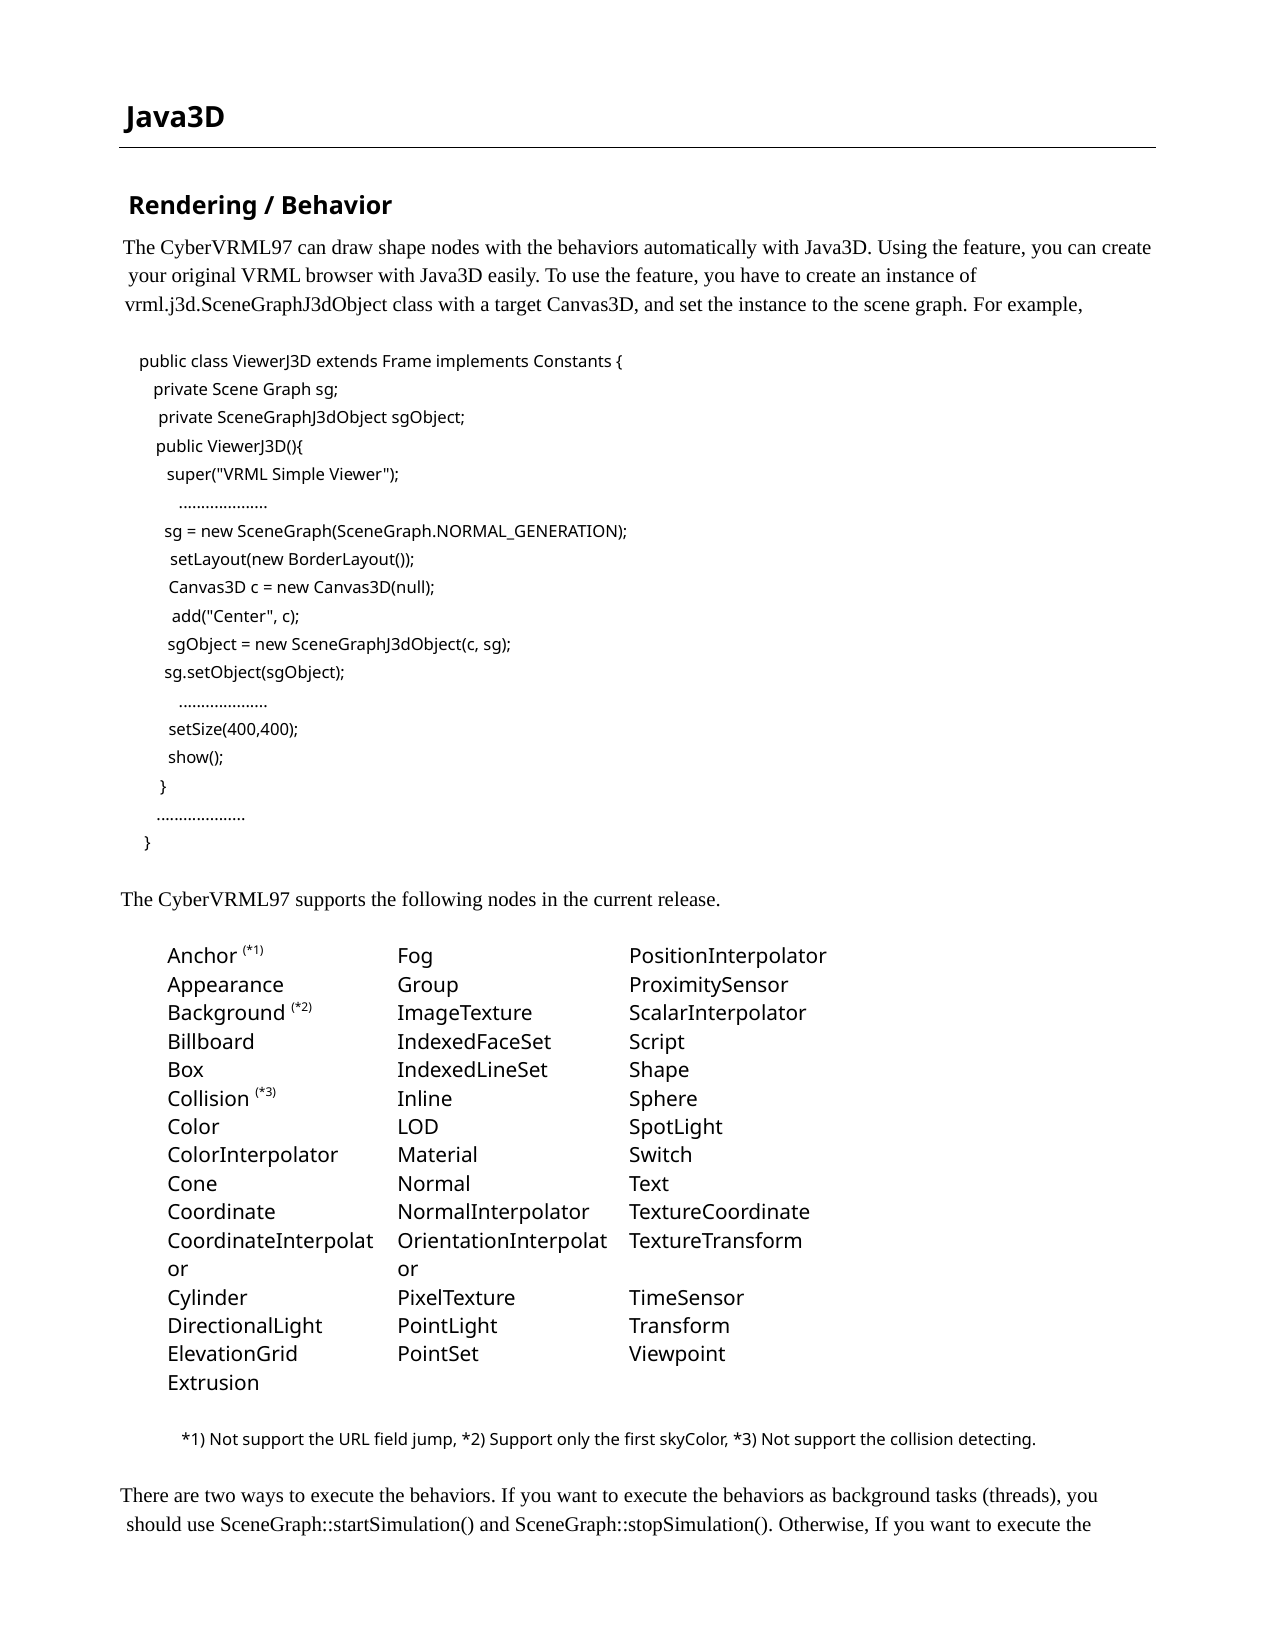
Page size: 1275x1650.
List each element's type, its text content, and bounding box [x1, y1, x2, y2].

table_cell Text [619, 1169, 864, 1197]
text sgObject = new SceneGraphJ3dObject(c, sg); [138, 630, 1156, 658]
subtitle Rendering / Behavior [119, 176, 1156, 233]
subtitle Java3D [119, 88, 1156, 147]
text .................... [138, 488, 1156, 516]
table_cell ColorInterpolator [157, 1141, 387, 1169]
table_cell NormalInterpolator [387, 1198, 618, 1226]
table_cell IndexedLineSet [387, 1055, 618, 1084]
table_cell ElevationGrid [157, 1340, 387, 1368]
table_cell Coordinate [157, 1198, 387, 1226]
table_cell TimeSensor [619, 1283, 864, 1311]
table_cell Material [387, 1141, 618, 1169]
text public ViewerJ3D(){ [138, 431, 1156, 460]
table_cell Cone [157, 1169, 387, 1197]
table_cell Normal [387, 1169, 618, 1197]
text sg = new SceneGraph(SceneGraph.NORMAL_GENERATION); [138, 516, 1156, 545]
table_header PositionInterpolator [619, 941, 864, 970]
table_cell OrientationInterpolator [387, 1226, 618, 1283]
table_cell ProximitySensor [619, 970, 864, 998]
table_header Fog [387, 941, 618, 970]
table_cell Shape [619, 1055, 864, 1084]
table_cell ScalarInterpolator [619, 998, 864, 1027]
text *1) Not support the URL field jump, *2) Support only the first skyColor, *3) Not support the collision detecting. [138, 1425, 1156, 1453]
table_cell TextureTransform [619, 1226, 864, 1283]
table_cell DirectionalLight [157, 1311, 387, 1339]
table_cell SpotLight [619, 1112, 864, 1141]
table_cell Viewpoint [619, 1340, 864, 1368]
table_cell LOD [387, 1112, 618, 1141]
table_cell Color [157, 1112, 387, 1141]
table_cell IndexedFaceSet [387, 1027, 618, 1055]
text .................... [138, 686, 1156, 715]
text private SceneGraphJ3dObject sgObject; [138, 403, 1156, 431]
table_cell Billboard [157, 1027, 387, 1055]
table_cell ImageTexture [387, 998, 618, 1027]
table_header Anchor (*1) [157, 941, 387, 970]
text The CyberVRML97 can draw shape nodes with the behaviors automatically with Java3D. Using the feature, you can create your original VRML browser with Java3D easily. To use the feature, you have to create an instance of vrml.j3d.SceneGraphJ3dObject class with a target Canvas3D, and set the instance to the scene graph. For example, [119, 233, 1156, 318]
table_cell PointLight [387, 1311, 618, 1339]
table_cell PixelTexture [387, 1283, 618, 1311]
table_cell PointSet [387, 1340, 618, 1368]
table_cell Box [157, 1055, 387, 1084]
table_cell Script [619, 1027, 864, 1055]
table_cell Inline [387, 1084, 618, 1112]
text public class ViewerJ3D extends Frame implements Constants { [138, 346, 1156, 375]
table_cell Cylinder [157, 1283, 387, 1311]
text super("VRML Simple Viewer"); [138, 460, 1156, 488]
text private Scene Graph sg; [138, 375, 1156, 403]
table_cell [387, 1368, 618, 1396]
table_cell Switch [619, 1141, 864, 1169]
text There are two ways to execute the behaviors. If you want to execute the behaviors as background tasks (threads), you should use SceneGraph::startSimulation() and SceneGraph::stopSimulation(). Otherwise, If you want to execute the [119, 1481, 1156, 1538]
table_cell Background (*2) [157, 998, 387, 1027]
table_cell CoordinateInterpolator [157, 1226, 387, 1283]
text setLayout(new BorderLayout()); [138, 545, 1156, 573]
table_cell Group [387, 970, 618, 998]
text .................... [138, 800, 1156, 828]
text sg.setObject(sgObject); [138, 658, 1156, 686]
table_cell Collision (*3) [157, 1084, 387, 1112]
table_cell Sphere [619, 1084, 864, 1112]
table_cell TextureCoordinate [619, 1198, 864, 1226]
text show(); [138, 743, 1156, 771]
text } [138, 828, 1156, 856]
text add("Center", c); [138, 601, 1156, 630]
text Canvas3D c = new Canvas3D(null); [138, 573, 1156, 601]
table_cell Transform [619, 1311, 864, 1339]
text The CyberVRML97 supports the following nodes in the current release. [119, 885, 1156, 913]
table_cell [619, 1368, 864, 1396]
text } [138, 771, 1156, 800]
text setSize(400,400); [138, 715, 1156, 743]
table_cell Appearance [157, 970, 387, 998]
table_cell Extrusion [157, 1368, 387, 1396]
